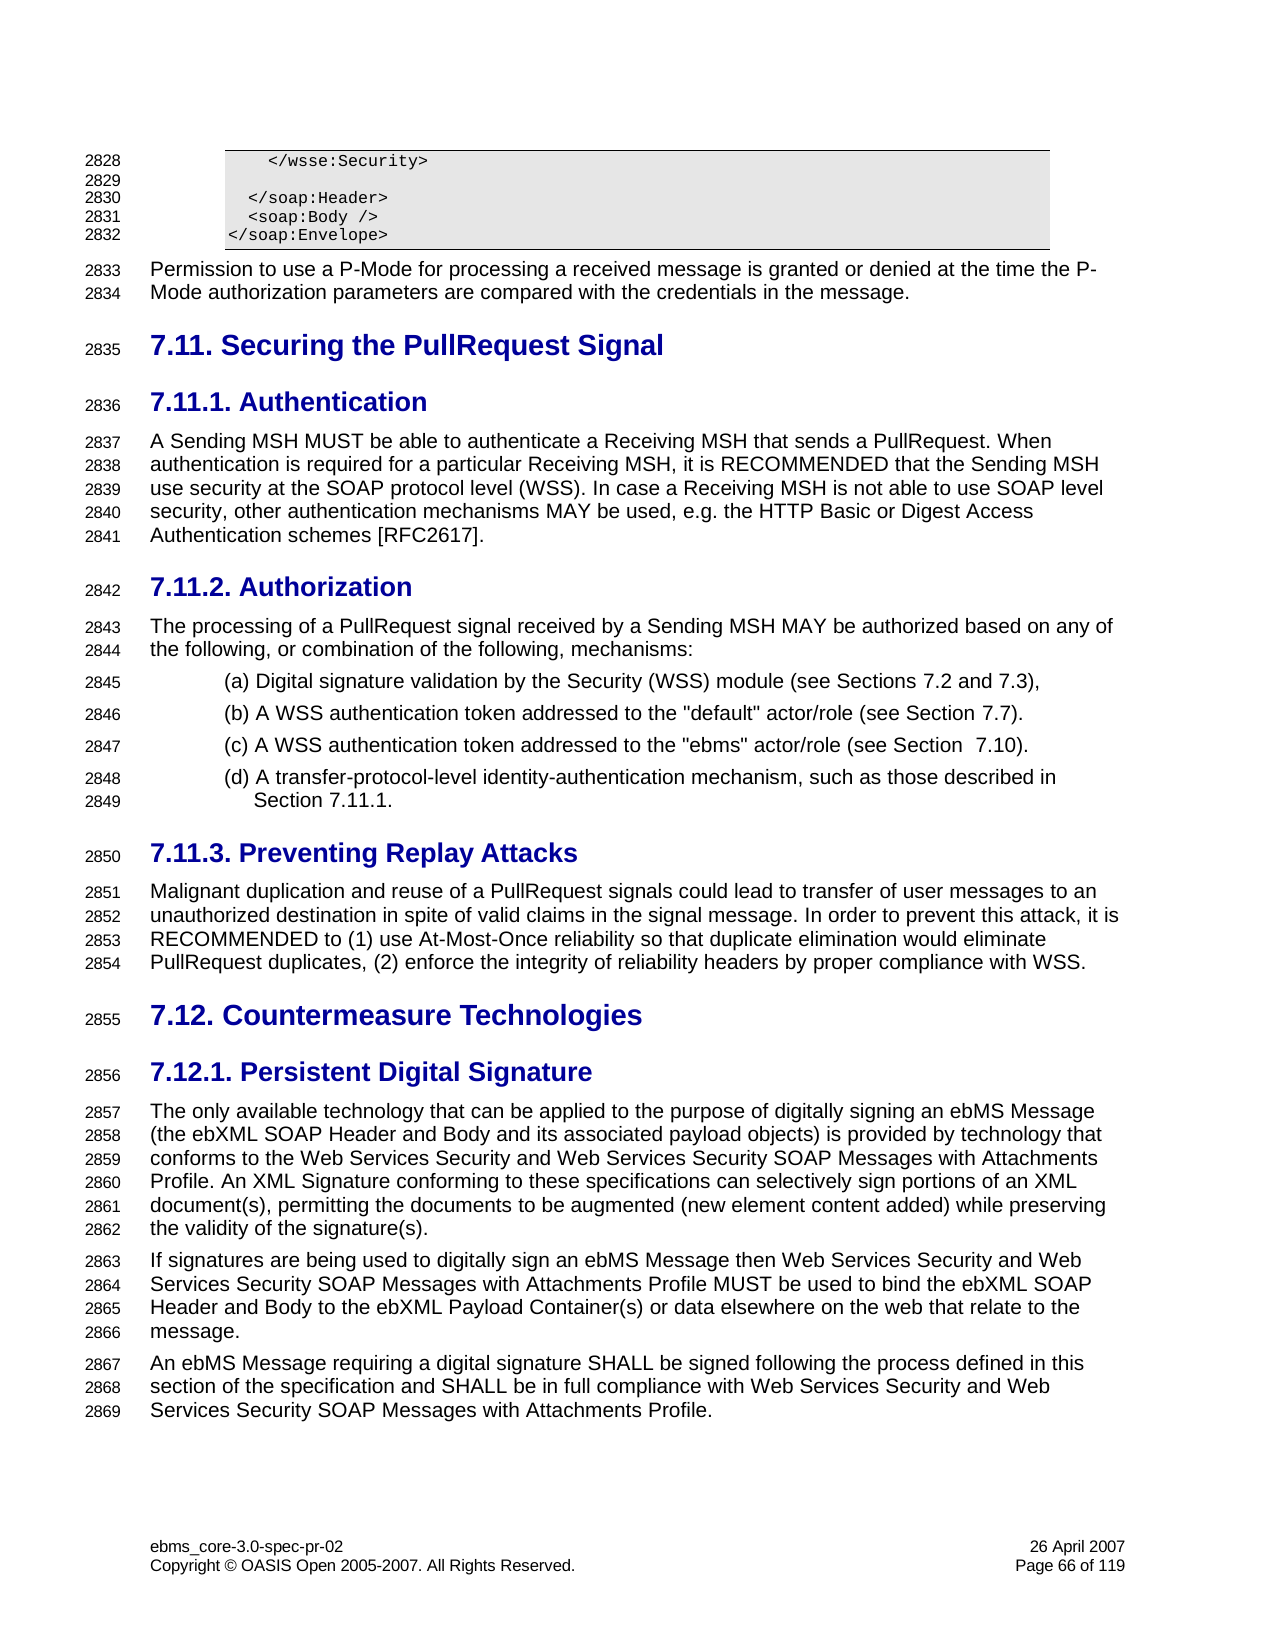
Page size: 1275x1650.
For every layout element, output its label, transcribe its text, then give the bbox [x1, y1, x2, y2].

subtitle Authentication [150, 387, 1125, 417]
subtitle Countermeasure Technologies [150, 999, 1125, 1032]
text <soap:Body /> [225, 206, 1050, 224]
text A Sending MSH MUST be able to authenticate a Receiving MSH that sends a PullRequest. When authentication is required for a particular Receiving MSH, it is RECOMMENDED that the Sending MSH use security at the SOAP protocol level (WSS). In case a Receiving MSH is not able to use SOAP level security, other authentication mechanisms MAY be used, e.g. the HTTP Basic or Digest Access Authentication schemes [RFC2617]. [150, 429, 1125, 547]
text Malignant duplication and reuse of a PullRequest signals could lead to transfer of user messages to an unauthorized destination in spite of valid claims in the signal message. In order to prevent this attack, it is RECOMMENDED to (1) use At-Most-Once reliability so that duplicate elimination would eliminate PullRequest duplicates, (2) enforce the integrity of reliability headers by proper compliance with WSS. [150, 880, 1125, 974]
subtitle Securing the PullRequest Signal [150, 329, 1125, 362]
list A transfer-protocol-level identity-authentication mechanism, such as those described in Section 7.11.1. [224, 765, 1125, 812]
text </soap:Header> [225, 187, 1050, 206]
subtitle Authorization [150, 572, 1125, 602]
text If signatures are being used to digitally sign an ebMS Message then Web Services Security and Web Services Security SOAP Messages with Attachments Profile MUST be used to bind the ebXML SOAP Header and Body to the ebXML Payload Container(s) or data elsewhere on the web that relate to the message. [150, 1249, 1125, 1343]
text </wsse:Security> [225, 151, 1050, 168]
text Permission to use a P-Mode for processing a received message is granted or denied at the time the P-Mode authorization parameters are compared with the credentials in the message. [150, 257, 1125, 304]
subtitle Preventing Replay Attacks [150, 837, 1125, 867]
text An ebMS Message requiring a digital signature SHALL be signed following the process defined in this section of the specification and SHALL be in full compliance with Web Services Security and Web Services Security SOAP Messages with Attachments Profile. [150, 1351, 1125, 1422]
subtitle Persistent Digital Signature [150, 1057, 1125, 1087]
text </soap:Envelope> [225, 224, 1050, 249]
text The only available technology that can be applied to the purpose of digitally signing an ebMS Message (the ebXML SOAP Header and Body and its associated payload objects) is provided by technology that conforms to the Web Services Security and Web Services Security SOAP Messages with Attachments Profile. An XML Signature conforming to these specifications can selectively sign portions of an XML document(s), permitting the documents to be augmented (new element content added) while preserving the validity of the signature(s). [150, 1099, 1125, 1240]
list A WSS authentication token addressed to the "default" actor/role (see Section 7.7). [224, 702, 1125, 725]
list Digital signature validation by the Security (WSS) module (see Sections 7.2 and 7.3), [224, 670, 1125, 693]
text The processing of a PullRequest signal received by a Sending MSH MAY be authorized based on any of the following, or combination of the following, mechanisms: [150, 614, 1125, 661]
list A WSS authentication token addressed to the "ebms" actor/role (see Section 7.10). [224, 733, 1125, 757]
